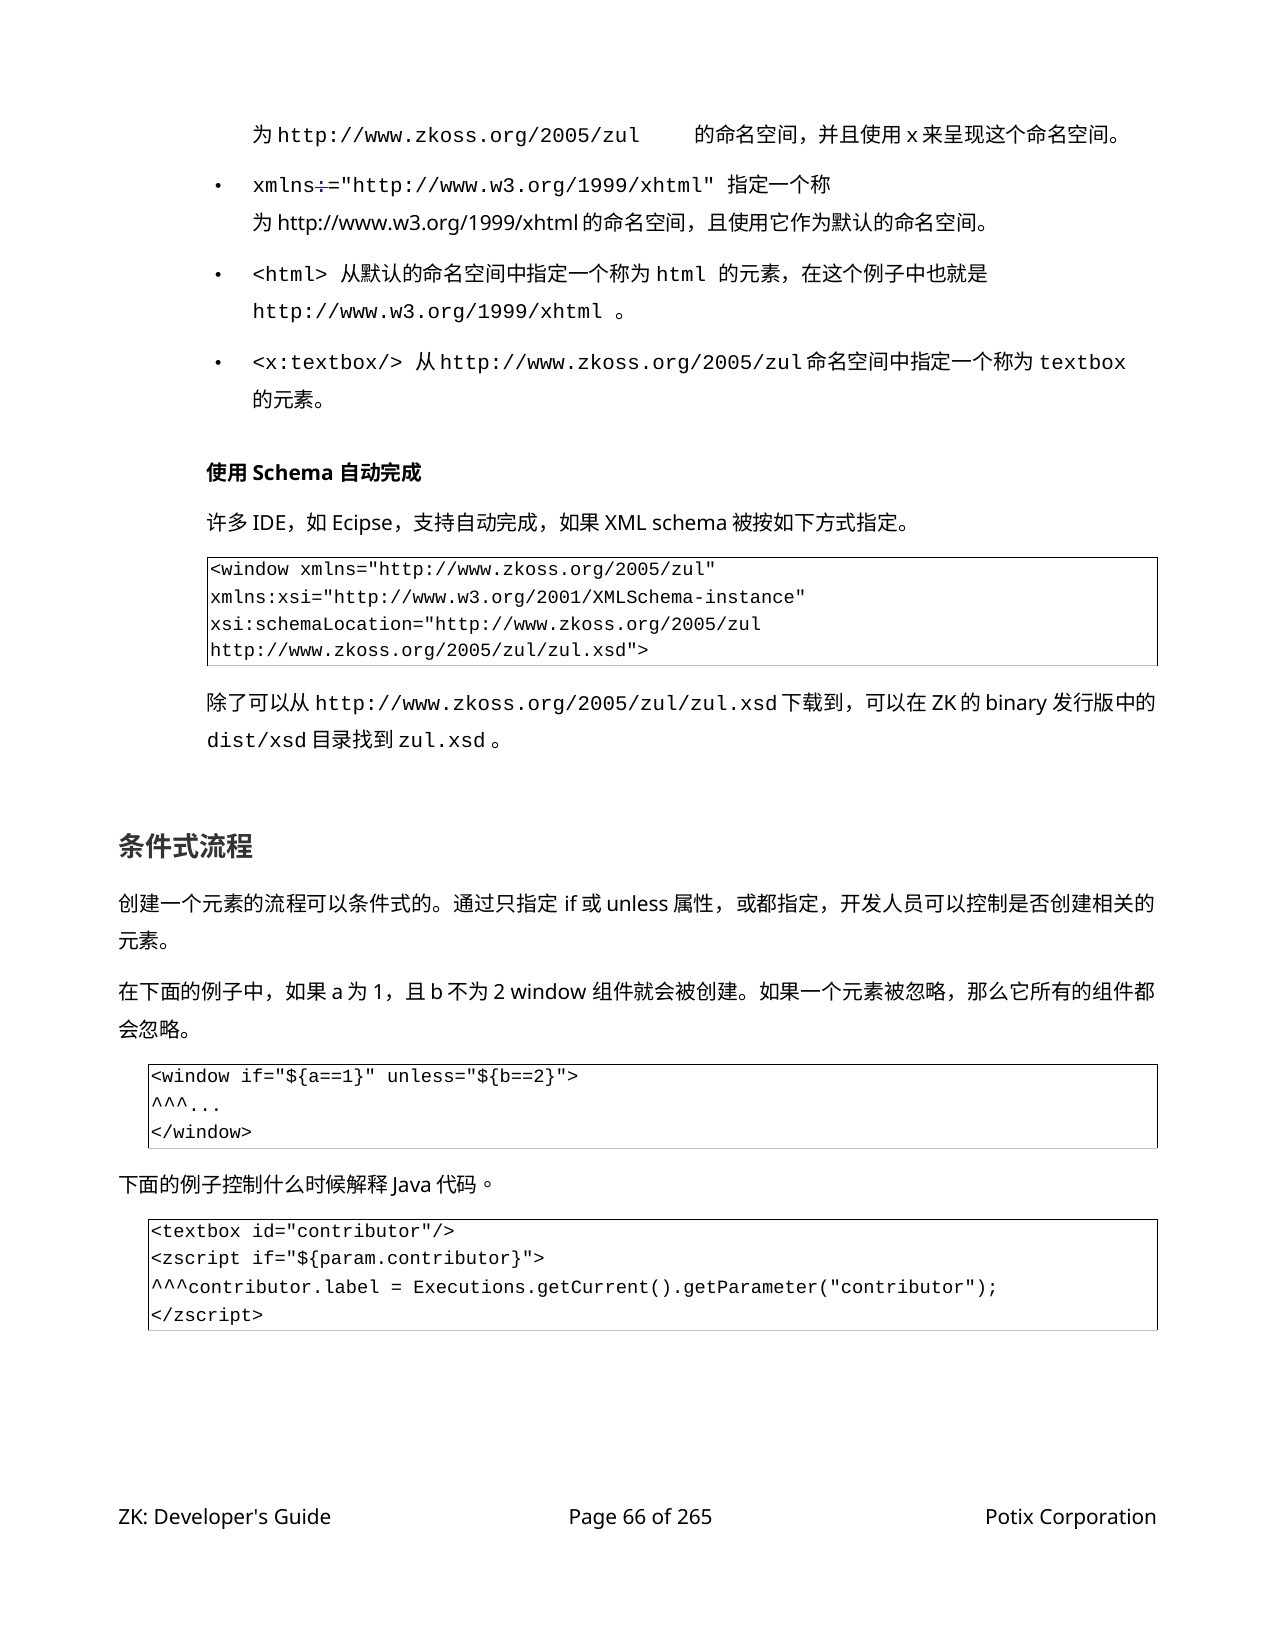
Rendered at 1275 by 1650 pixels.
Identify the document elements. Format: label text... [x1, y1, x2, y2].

text xmlns:xsi="http://www.w3.org/2001/XMLSchema-instance" [208, 584, 1157, 609]
text 在下面的例子中，如果a为1，且b不为2 window 组件就会被创建。如果一个元素被忽略，那么它所有的组件都会忽略。 [118, 976, 1157, 1043]
list xmlns:="http://www.w3.org/1999/xhtml" 指定一个称为http://www.w3.org/1999/xhtml的命名空间，且使用它作为默认的命名空间。 [215, 169, 1157, 237]
list <x:textbox/> 从http://www.zkoss.org/2005/zul命名空间中指定一个称为textbox 的元素。 [215, 346, 1157, 413]
list 为http://www.zkoss.org/2005/zul 的命名空间，并且使用x来呈现这个命名空间。 [215, 118, 1157, 148]
subtitle 使用Schema 自动完成 [207, 456, 1157, 486]
text 创建一个元素的流程可以条件式的。通过只指定if或unless属性，或都指定，开发人员可以控制是否创建相关的元素。 [118, 887, 1157, 955]
text </zscript> [149, 1303, 1157, 1330]
subtitle 条件式流程 [118, 825, 1157, 864]
text </window> [149, 1120, 1157, 1148]
text ^^^contributor.label = Executions.getCurrent().getParameter("contributor"); [149, 1273, 1157, 1300]
list <html> 从默认的命名空间中指定一个称为 html 的元素，在这个例子中也就是 http://www.w3.org/1999/xhtml 。 [215, 257, 1157, 325]
text 除了可以从http://www.zkoss.org/2005/zul/zul.xsd下载到，可以在ZK的binary 发行版中的dist/xsd目录找到zul.xsd 。 [207, 686, 1157, 754]
text ^^^... [149, 1091, 1157, 1117]
text 下面的例子控制什么时候解释Java代码。 [118, 1168, 1157, 1198]
text <window xmlns="http://www.zkoss.org/2005/zul" [208, 558, 1157, 582]
text <window if="${a==1}" unless="${b==2}"> [149, 1065, 1157, 1088]
text <textbox id="contributor"/> [149, 1220, 1157, 1243]
text <zscript if="${param.contributor}"> [149, 1246, 1157, 1270]
text 许多IDE，如Ecipse，支持自动完成，如果XML schema被按如下方式指定。 [207, 507, 1157, 537]
text xsi:schemaLocation="http://www.zkoss.org/2005/zul http://www.zkoss.org/2005/zul/zul.xsd"> [208, 612, 1157, 665]
